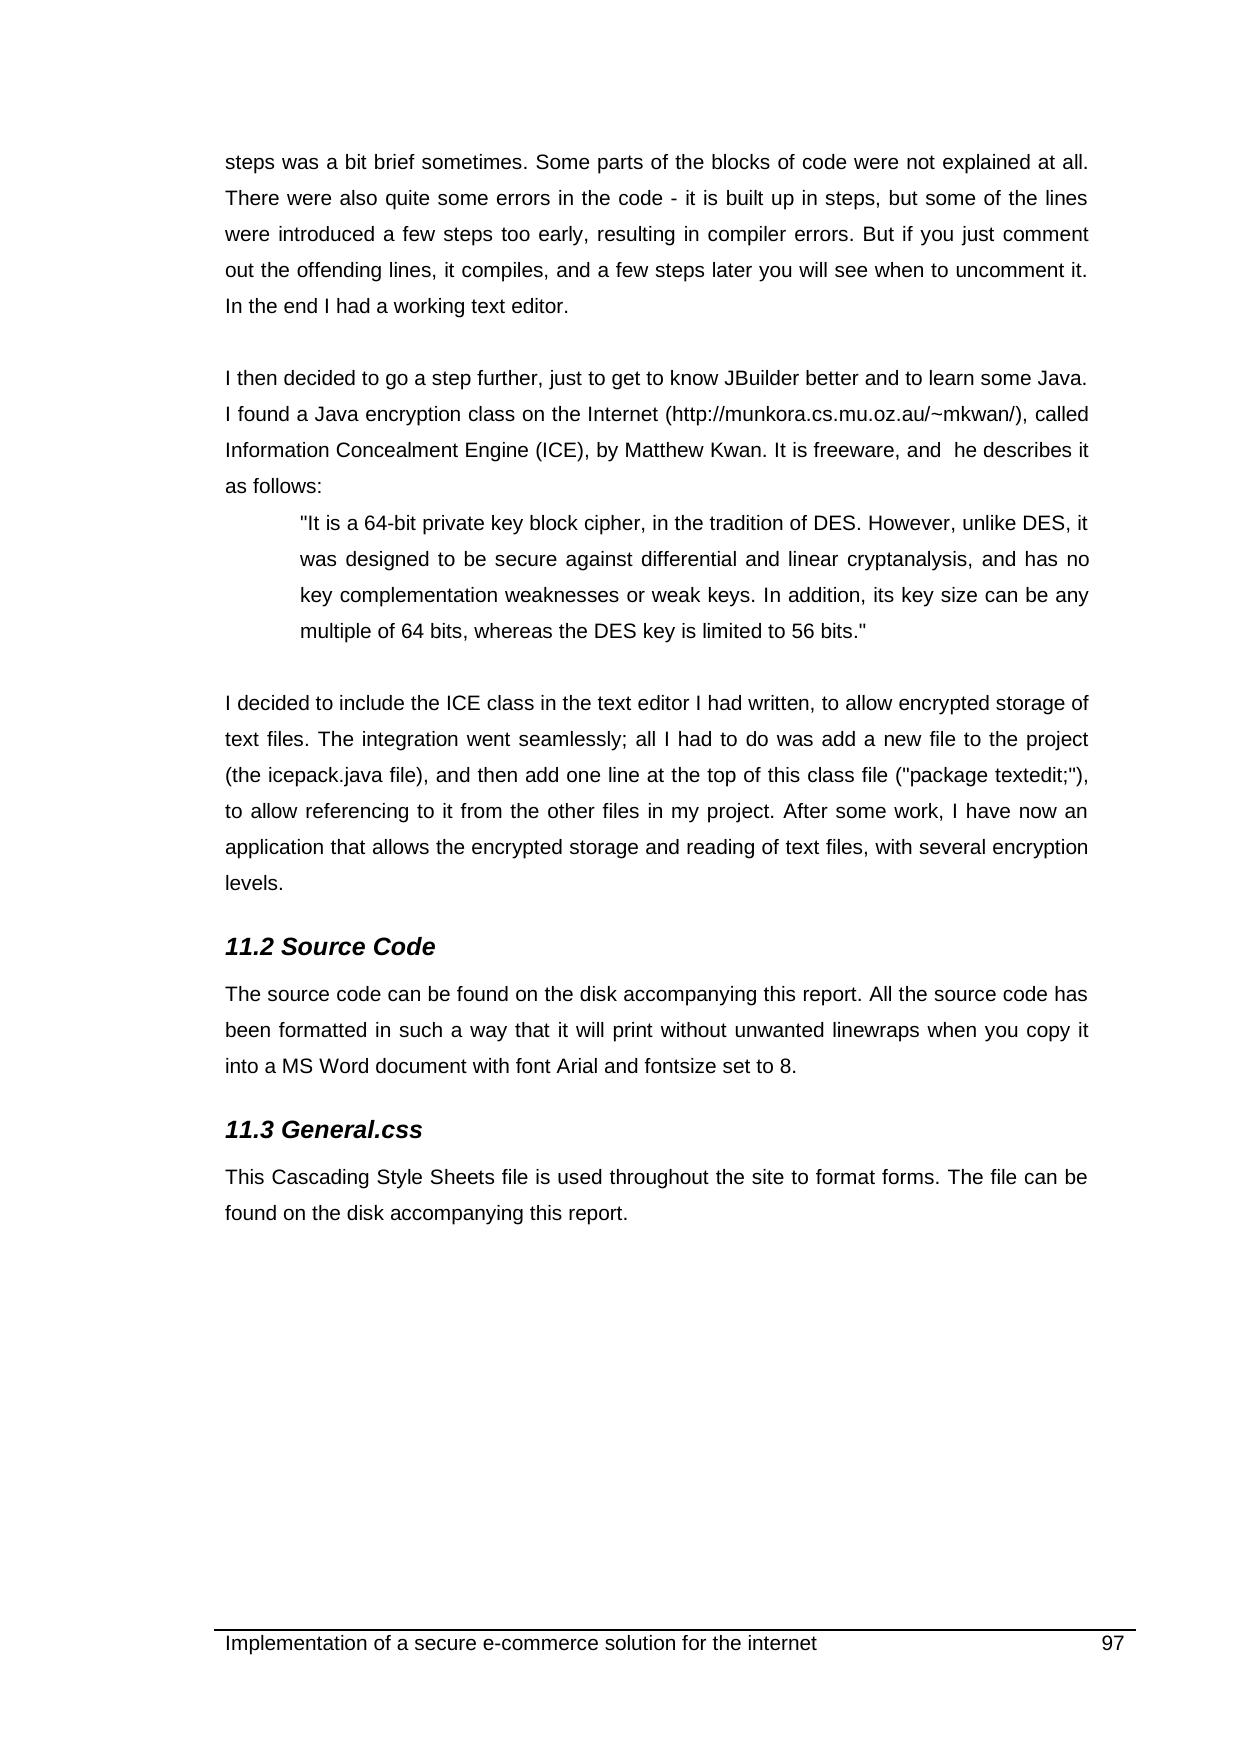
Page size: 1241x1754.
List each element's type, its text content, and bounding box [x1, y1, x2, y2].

text This Cascading Style Sheets file is used throughout the site to format forms. The file can be found on the disk accompanying this report. [225, 1164, 1090, 1225]
text steps was a bit brief sometimes. Some parts of the blocks of code were not explained at all. There were also quite some errors in the code - it is built up in steps, but some of the lines were introduced a few steps too early, resulting in compiler errors. But if you just comment out the offending lines, it compiles, and a few steps later you will see when to uncomment it. In the end I had a working text editor. [225, 150, 1090, 318]
subtitle 11.3 General.css [225, 1115, 1090, 1144]
text "It is a 64-bit private key block cipher, in the tradition of DES. However, unlike DES, it was designed to be secure against differential and linear cryptanalysis, and has no key complementation weaknesses or weak keys. In addition, its key size can be any multiple of 64 bits, whereas the DES key is limited to 56 bits." [300, 510, 1090, 643]
text The source code can be found on the disk accompanying this report. All the source code has been formatted in such a way that it will print without unwanted linewraps when you copy it into a MS Word document with font Arial and fontsize set to 8. [225, 982, 1090, 1078]
text I decided to include the ICE class in the text editor I had written, to allow encrypted storage of text files. The integration went seamlessly; all I had to do was add a new file to the project (the icepack.java file), and then add one line at the top of this class file ("package textedit;"), to allow referencing to it from the other files in my project. After some work, I have now an application that allows the encrypted storage and reading of text files, with several encryption levels. [225, 691, 1090, 895]
subtitle 11.2 Source Code [225, 932, 1090, 961]
text I then decided to go a step further, just to get to know JBuilder better and to learn some Java. I found a Java encryption class on the Internet (http://munkora.cs.mu.oz.au/~mkwan/), called Information Concealment Engine (ICE), by Matthew Kwan. It is freeware, and he describes it as follows: [225, 366, 1090, 498]
